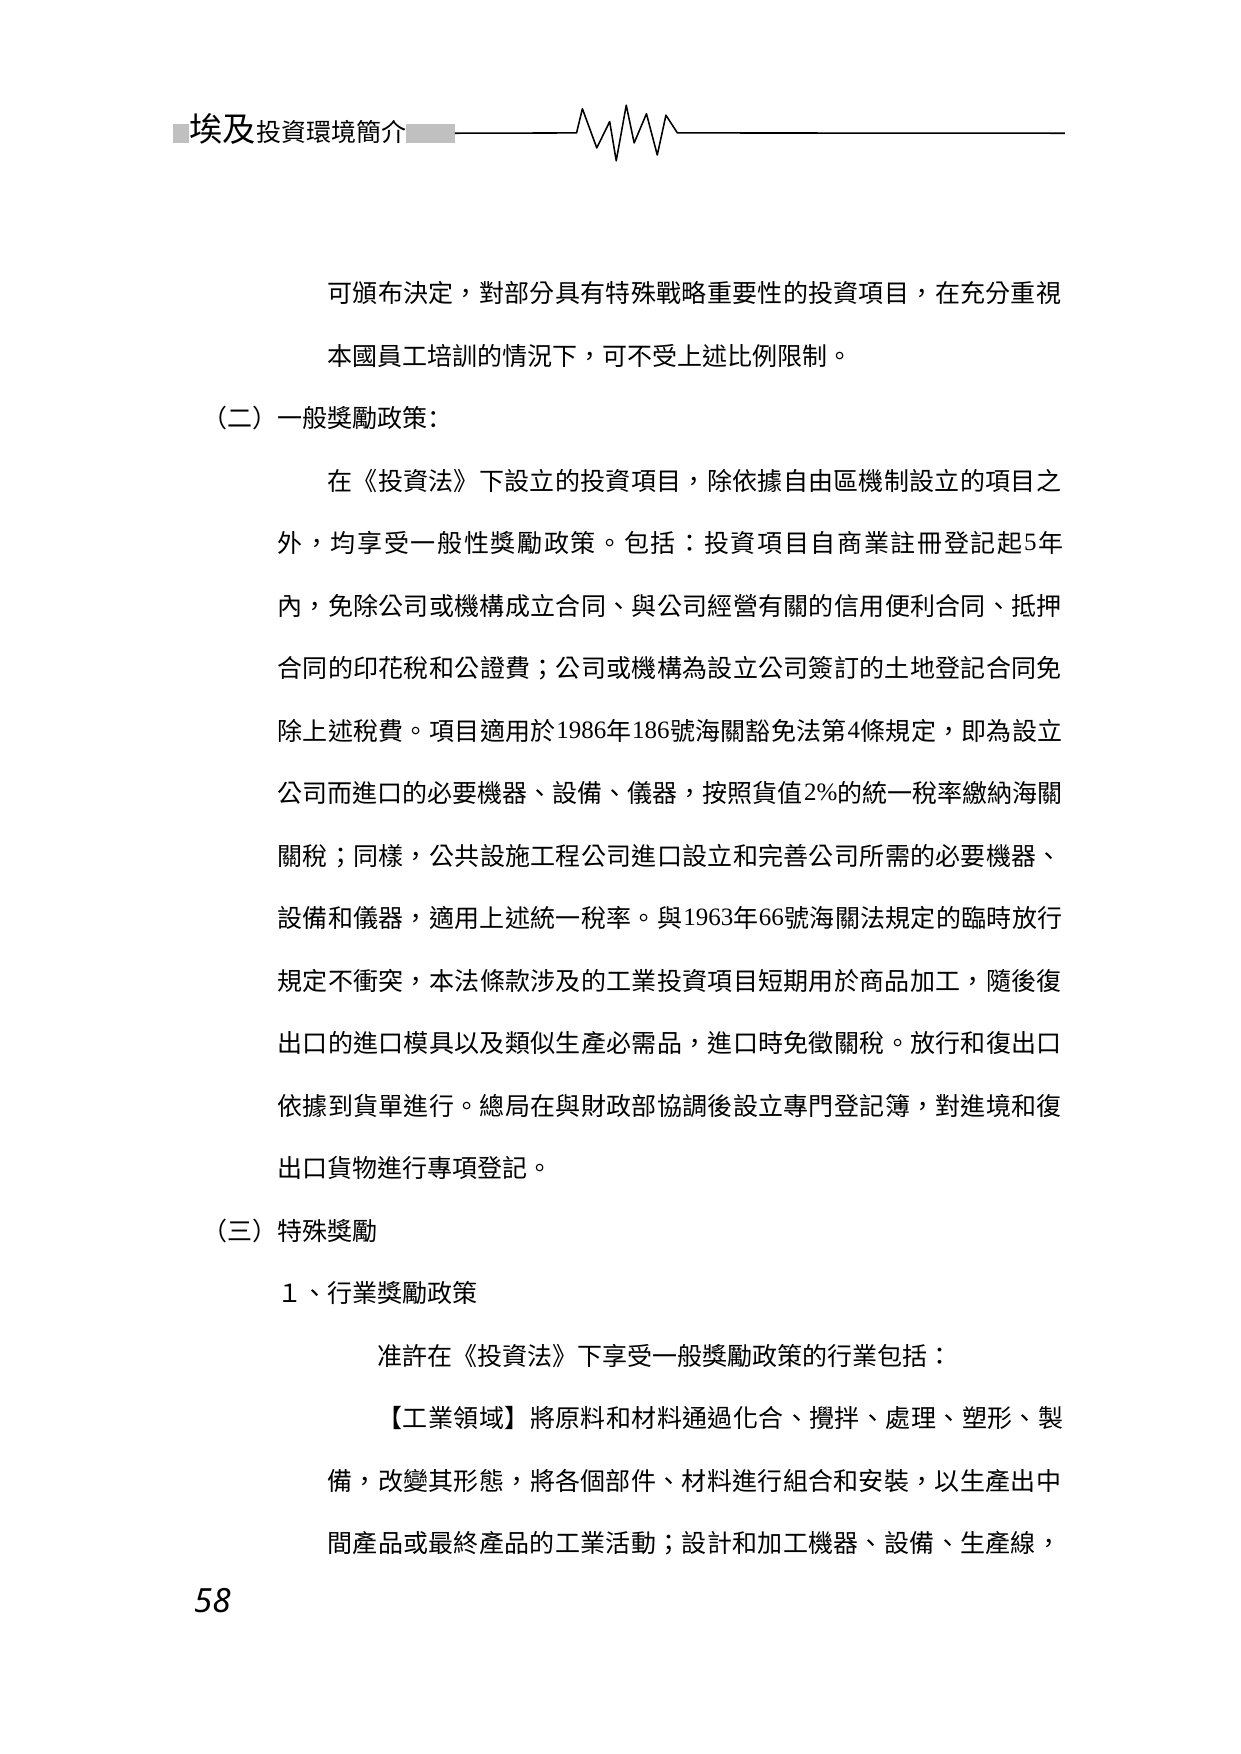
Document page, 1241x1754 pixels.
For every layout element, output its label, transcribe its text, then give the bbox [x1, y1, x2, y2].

text 可頒布決定，對部分具有特殊戰略重要性的投資項目，在充分重視本國員工培訓的情況下，可不受上述比例限制。 [277, 250, 1063, 375]
text １、行業獎勵政策 [277, 1250, 1063, 1313]
text 准許在《投資法》下享受一般獎勵政策的行業包括： [327, 1313, 1063, 1375]
text （三）特殊獎勵 [202, 1188, 1063, 1250]
text 在《投資法》下設立的投資項目，除依據自由區機制設立的項目之外，均享受一般性獎勵政策。包括：投資項目自商業註冊登記起5年內，免除公司或機構成立合同、與公司經營有關的信用便利合同、抵押合同的印花稅和公證費；公司或機構為設立公司簽訂的土地登記合同免除上述稅費。項目適用於1986年186號海關豁免法第4條規定，即為設立公司而進口的必要機器、設備、儀器，按照貨值2%的統一稅率繳納海關關稅；同樣，公共設施工程公司進口設立和完善公司所需的必要機器、設備和儀器，適用上述統一稅率。與1963年66號海關法規定的臨時放行規定不衝突，本法條款涉及的工業投資項目短期用於商品加工，隨後復出口的進口模具以及類似生產必需品，進口時免徵關稅。放行和復出口依據到貨單進行。總局在與財政部協調後設立專門登記簿，對進境和復出口貨物進行專項登記。 [277, 438, 1063, 1188]
text 【工業領域】將原料和材料通過化合、攪拌、處理、塑形、製備，改變其形態，將各個部件、材料進行組合和安裝，以生產出中間產品或最終產品的工業活動；設計和加工機器、設備、生產線， [327, 1375, 1063, 1563]
text （二）一般獎勵政策： [202, 375, 1063, 438]
